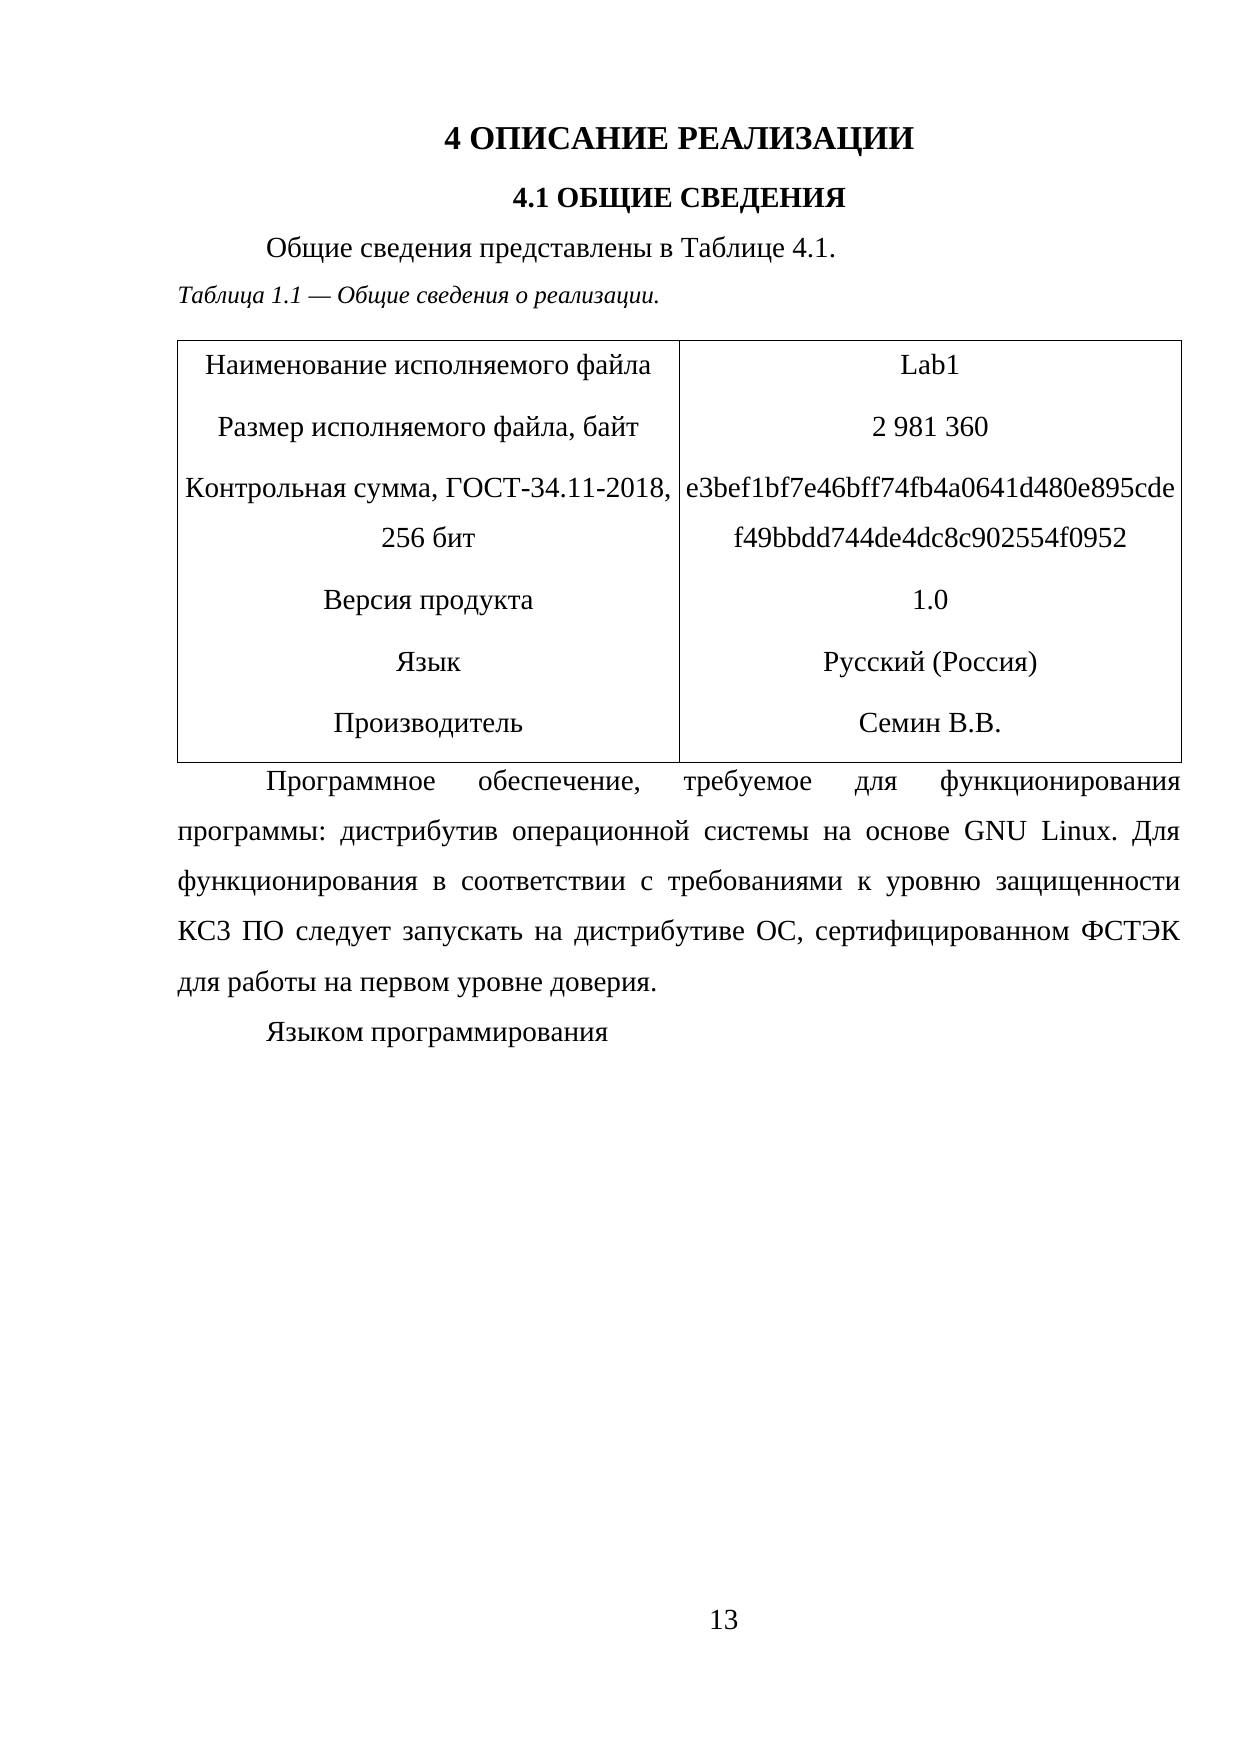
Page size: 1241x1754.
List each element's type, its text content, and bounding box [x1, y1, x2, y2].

table_header Наименование исполняемого файла [178, 341, 679, 403]
table_cell 1.0 [680, 577, 1181, 638]
table_cell Размер исполняемого файла, байт [178, 403, 679, 464]
table_cell Семин В.В. [680, 700, 1181, 762]
table_cell 2 981 360 [680, 403, 1181, 464]
table_cell Производитель [178, 700, 679, 762]
text Программное обеспечение, требуемое для функционирования программы: дистрибутив операционной системы на основе GNU Linux. Для функционирования в соответствии с требованиями к уровню защищенности КС3 ПО следует запускать на дистрибутиве ОС, сертифицированном ФСТЭК для работы на первом уровне доверия. [177, 763, 1181, 997]
subtitle 4 ОПИСАНИЕ РЕАЛИЗАЦИИ [177, 118, 1181, 156]
table_cell Контрольная сумма, ГОСТ-34.11-2018, 256 бит [178, 465, 679, 577]
table_header Lab1 [680, 341, 1181, 403]
table_cell Версия продукта [178, 577, 679, 638]
table_cell Язык [178, 638, 679, 700]
text Общие сведения представлены в Таблице 4.1. [177, 230, 1181, 264]
text Языком программирования [177, 1014, 1181, 1048]
table_cell Русский (Россия) [680, 638, 1181, 700]
text Таблица 1.1 — Общие сведения о реализации. [177, 280, 1181, 309]
table_cell e3bef1bf7e46bff74fb4a0641d480e895cdef49bbdd744de4dc8c902554f0952 [680, 465, 1181, 577]
subtitle 4.1 ОБЩИЕ СВЕДЕНИЯ [177, 180, 1181, 213]
